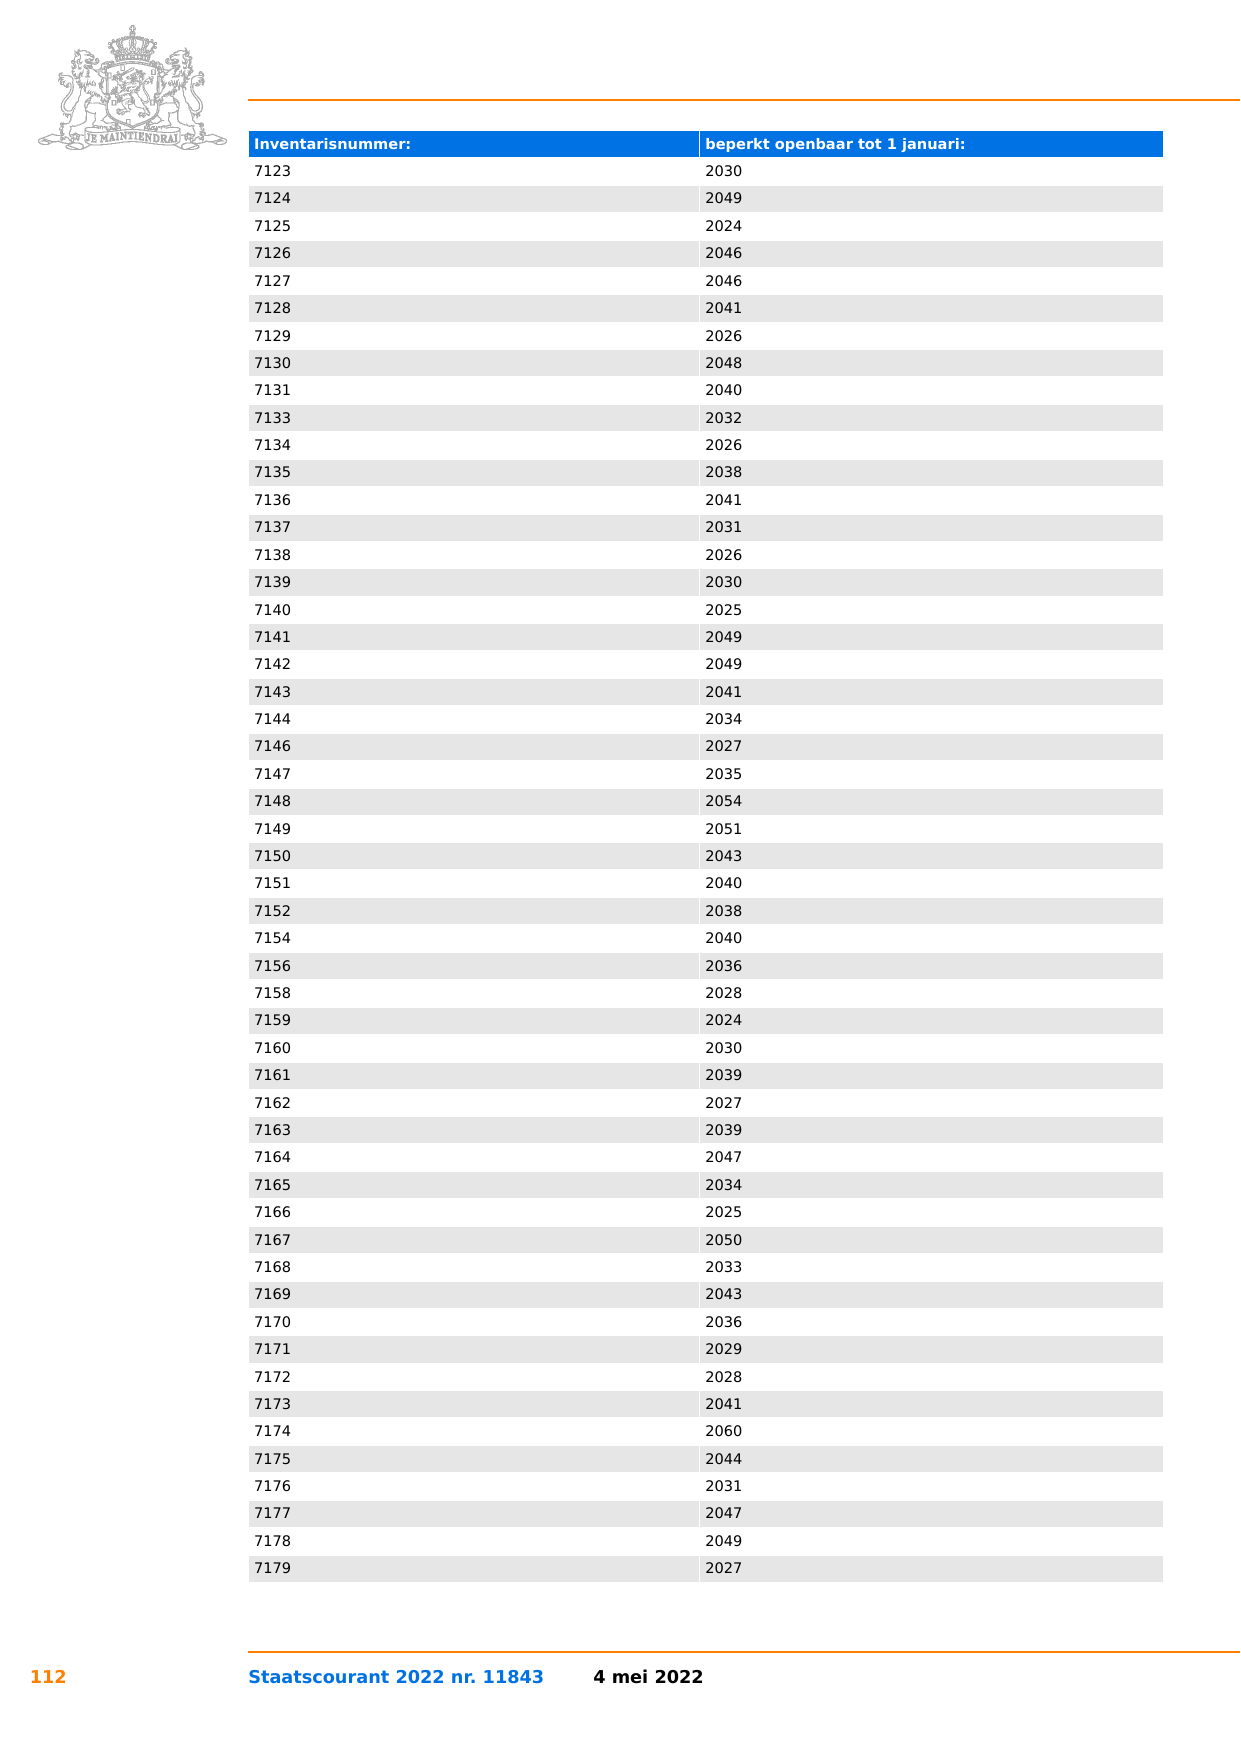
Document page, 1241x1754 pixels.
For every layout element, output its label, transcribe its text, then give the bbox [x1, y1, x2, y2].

table_cell 7135 [249, 460, 699, 486]
table_cell 7152 [249, 898, 699, 924]
table_cell 7154 [249, 925, 699, 952]
table_cell 2047 [700, 1501, 1163, 1527]
table_cell 7131 [249, 378, 699, 404]
table_cell 2026 [700, 542, 1163, 568]
table_cell 7174 [249, 1419, 699, 1445]
table_cell 7160 [249, 1035, 699, 1061]
table_cell 7127 [249, 268, 699, 294]
table_cell 7137 [249, 515, 699, 541]
table_cell 2049 [700, 1528, 1163, 1554]
table_cell 2031 [700, 515, 1163, 541]
table_cell 7164 [249, 1145, 699, 1171]
table_cell 2027 [700, 1556, 1163, 1582]
table_cell 7165 [249, 1172, 699, 1198]
table_cell 2047 [700, 1145, 1163, 1171]
table_cell 2051 [700, 816, 1163, 842]
table_cell 7162 [249, 1090, 699, 1116]
table_cell 7134 [249, 432, 699, 459]
table_cell 7142 [249, 651, 699, 678]
table_cell 2036 [700, 953, 1163, 979]
table_cell 7172 [249, 1364, 699, 1390]
table_cell 2041 [700, 1391, 1163, 1417]
table_cell 2043 [700, 1282, 1163, 1308]
table_cell 7140 [249, 597, 699, 623]
table_cell 7141 [249, 624, 699, 650]
table_cell 7169 [249, 1282, 699, 1308]
table_cell 2041 [700, 487, 1163, 513]
table_cell 2046 [700, 268, 1163, 294]
table_cell 2054 [700, 789, 1163, 815]
table_cell 7170 [249, 1309, 699, 1335]
table_cell 7161 [249, 1063, 699, 1089]
table_cell 7179 [249, 1556, 699, 1582]
table_cell 7125 [249, 213, 699, 239]
table_cell 2049 [700, 624, 1163, 650]
table_cell 2044 [700, 1446, 1163, 1472]
table_cell 2024 [700, 213, 1163, 239]
table_cell 2038 [700, 898, 1163, 924]
table_cell 2030 [700, 158, 1163, 185]
picture [38, 25, 227, 150]
table_cell 2027 [700, 1090, 1163, 1116]
table_cell 2032 [700, 405, 1163, 431]
table_header beperkt openbaar tot 1 januari: [700, 131, 1163, 157]
table_cell 7173 [249, 1391, 699, 1417]
table_cell 7124 [249, 186, 699, 212]
table_cell 7151 [249, 871, 699, 897]
table_cell 7130 [249, 350, 699, 376]
table_cell 7139 [249, 569, 699, 596]
table_cell 2060 [700, 1419, 1163, 1445]
table_cell 7168 [249, 1254, 699, 1281]
table_cell 2026 [700, 323, 1163, 349]
table_cell 7143 [249, 679, 699, 705]
table_header Inventarisnummer: [249, 131, 699, 157]
table_cell 2040 [700, 378, 1163, 404]
table_cell 7158 [249, 980, 699, 1007]
table_cell 2040 [700, 871, 1163, 897]
table_cell 2030 [700, 569, 1163, 596]
table_cell 7138 [249, 542, 699, 568]
table_cell 2031 [700, 1473, 1163, 1500]
table_cell 7166 [249, 1199, 699, 1226]
table_cell 7150 [249, 843, 699, 869]
table_cell 7129 [249, 323, 699, 349]
table_cell 2050 [700, 1227, 1163, 1253]
table_cell 7126 [249, 241, 699, 267]
table_cell 7167 [249, 1227, 699, 1253]
table_cell 2034 [700, 1172, 1163, 1198]
table_cell 7133 [249, 405, 699, 431]
table_cell 7147 [249, 761, 699, 787]
table_cell 7175 [249, 1446, 699, 1472]
table_cell 7177 [249, 1501, 699, 1527]
table_cell 7156 [249, 953, 699, 979]
table_cell 2034 [700, 706, 1163, 733]
table_cell 7136 [249, 487, 699, 513]
table_cell 2043 [700, 843, 1163, 869]
table_cell 2033 [700, 1254, 1163, 1281]
table_cell 2024 [700, 1008, 1163, 1034]
table_cell 7128 [249, 295, 699, 322]
table_cell 2041 [700, 295, 1163, 322]
table_cell 2039 [700, 1117, 1163, 1143]
table_cell 7148 [249, 789, 699, 815]
table_cell 7149 [249, 816, 699, 842]
table_cell 2030 [700, 1035, 1163, 1061]
table_cell 2028 [700, 980, 1163, 1007]
table_cell 2029 [700, 1336, 1163, 1363]
table_cell 2028 [700, 1364, 1163, 1390]
table_cell 7146 [249, 734, 699, 760]
table_cell 7123 [249, 158, 699, 185]
table_cell 7171 [249, 1336, 699, 1363]
table_cell 7144 [249, 706, 699, 733]
table_cell 2025 [700, 1199, 1163, 1226]
table_cell 7176 [249, 1473, 699, 1500]
table_cell 7159 [249, 1008, 699, 1034]
table_cell 7178 [249, 1528, 699, 1554]
table_cell 7163 [249, 1117, 699, 1143]
table_cell 2049 [700, 651, 1163, 678]
table_cell 2035 [700, 761, 1163, 787]
table_cell 2040 [700, 925, 1163, 952]
table_cell 2049 [700, 186, 1163, 212]
table_cell 2041 [700, 679, 1163, 705]
table_cell 2025 [700, 597, 1163, 623]
table_cell 2048 [700, 350, 1163, 376]
table_cell 2036 [700, 1309, 1163, 1335]
table_cell 2039 [700, 1063, 1163, 1089]
table_cell 2027 [700, 734, 1163, 760]
table_cell 2038 [700, 460, 1163, 486]
table_cell 2026 [700, 432, 1163, 459]
table_cell 2046 [700, 241, 1163, 267]
